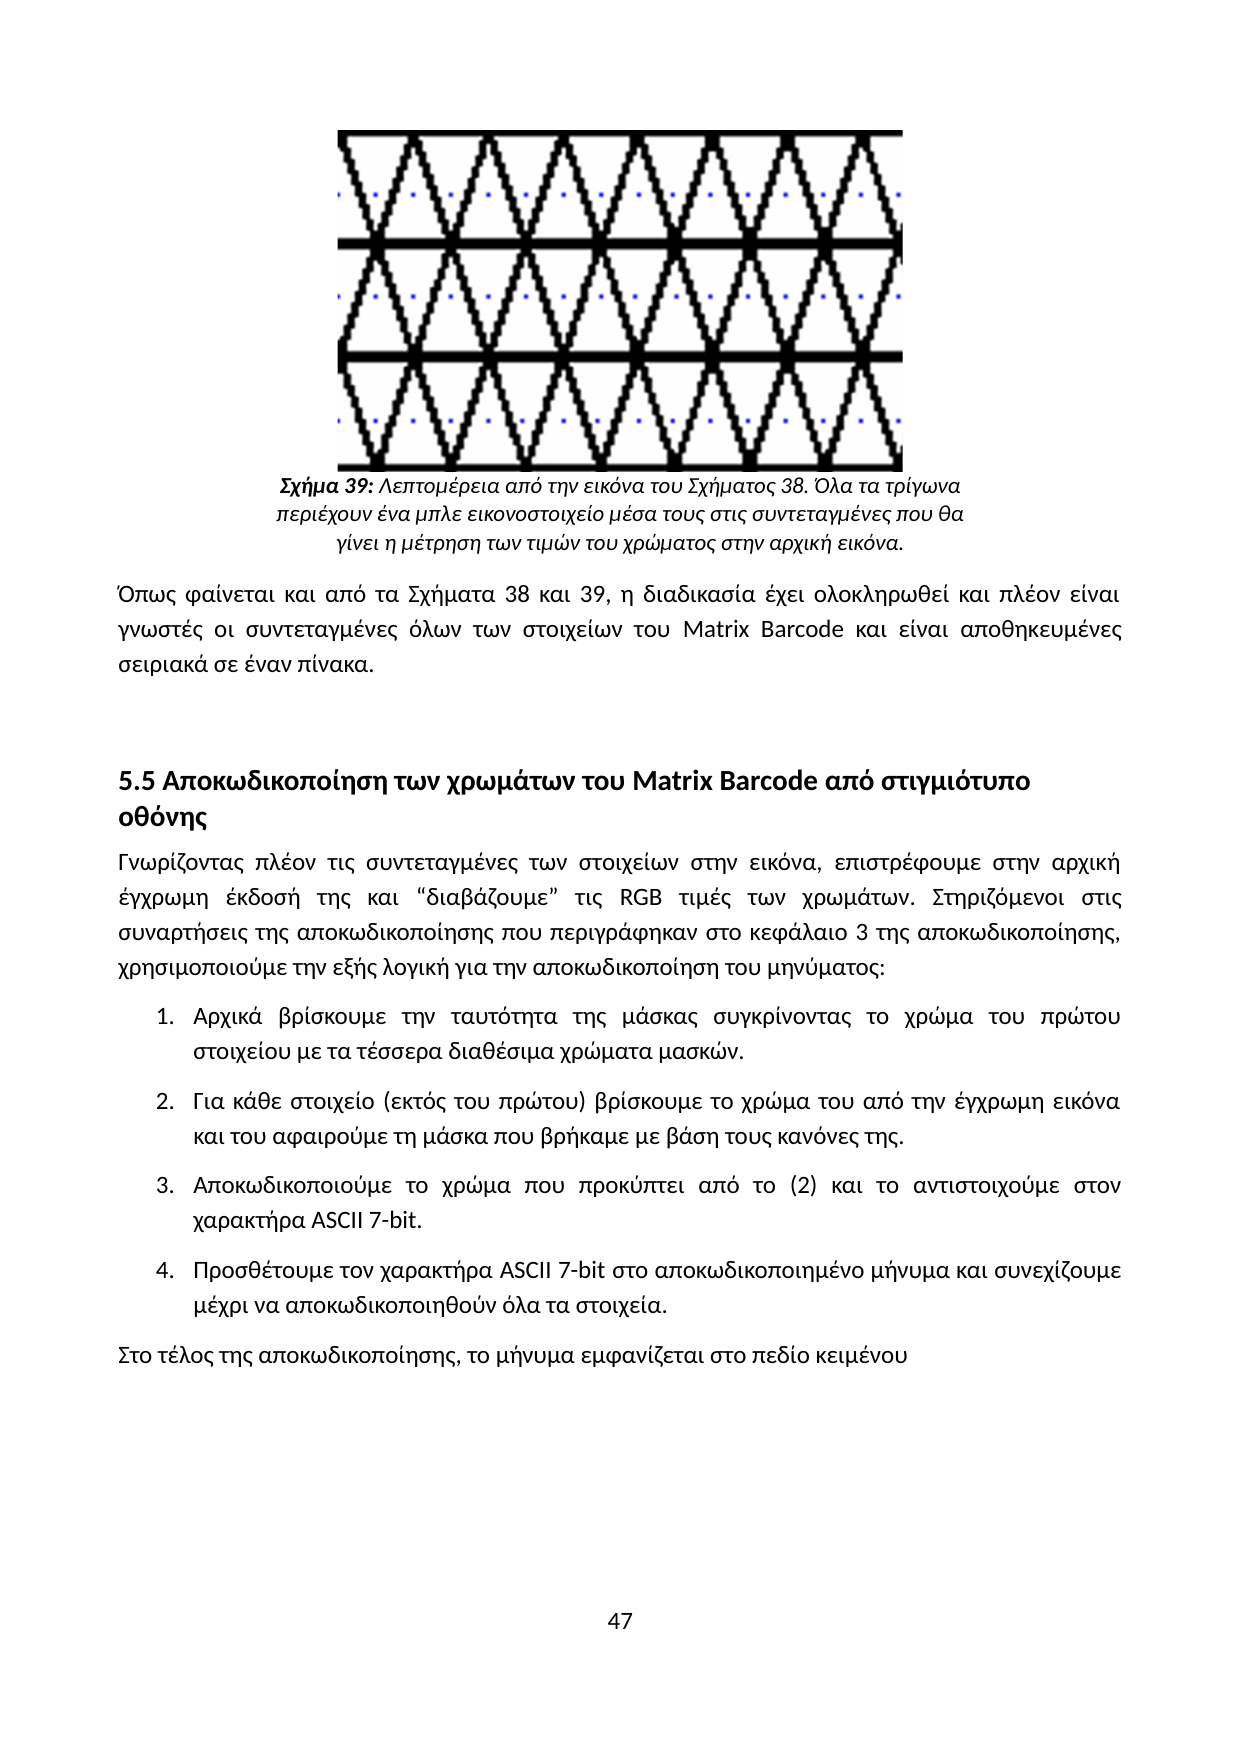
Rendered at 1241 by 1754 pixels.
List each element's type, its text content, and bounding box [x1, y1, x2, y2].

list Προσθέτουμε τον χαρακτήρα ASCII 7-bit στο αποκωδικοποιημένο μήνυμα και συνεχίζουμε μέχρι να αποκωδικοποιηθούν όλα τα στοιχεία. [156, 1254, 1122, 1320]
list Αρχικά βρίσκουμε την ταυτότητα της μάσκας συγκρίνοντας το χρώμα του πρώτου στοιχείου με τα τέσσερα διαθέσιμα χρώματα μασκών. [156, 1000, 1122, 1066]
list Αποκωδικοποιούμε το χρώμα που προκύπτει από το (2) και το αντιστοιχούμε στον χαρακτήρα ASCII 7-bit. [156, 1169, 1122, 1235]
subtitle 5.5 Αποκωδικοποίηση των χρωμάτων του Matrix Barcode από στιγμιότυπο οθόνης [118, 762, 1122, 833]
text Σχήμα 39: Λεπτομέρεια από την εικόνα του Σχήματος 38. Όλα τα τρίγωνα περιέχουν ένα μπλε εικονοστοιχείο μέσα τους στις συντεταγμένες που θα γίνει η μέτρηση των τιμών του χρώματος στην αρχική εικόνα. [271, 131, 969, 556]
text Όπως φαίνεται και από τα Σχήματα 38 και 39, η διαδικασία έχει ολοκληρωθεί και πλέον είναι γνωστές οι συντεταγμένες όλων των στοιχείων του Matrix Barcode και είναι αποθηκευμένες σειριακά σε έναν πίνακα. [118, 118, 1122, 679]
picture [337, 130, 903, 472]
list Για κάθε στοιχείο (εκτός του πρώτου) βρίσκουμε το χρώμα του από την έγχρωμη εικόνα και του αφαιρούμε τη μάσκα που βρήκαμε με βάση τους κανόνες της. [156, 1085, 1122, 1151]
text Γνωρίζοντας πλέον τις συντεταγμένες των στοιχείων στην εικόνα, επιστρέφουμε στην αρχική έγχρωμη έκδοσή της και “διαβάζουμε” τις RGB τιμές των χρωμάτων. Στηριζόμενοι στις συναρτήσεις της αποκωδικοποίησης που περιγράφηκαν στο κεφάλαιο 3 της αποκωδικοποίησης, χρησιμοποιούμε την εξής λογική για την αποκωδικοποίηση του μηνύματος: [118, 846, 1122, 981]
text Στο τέλος της αποκωδικοποίησης, το μήνυμα εμφανίζεται στο πεδίο κειμένου [118, 1339, 1122, 1369]
